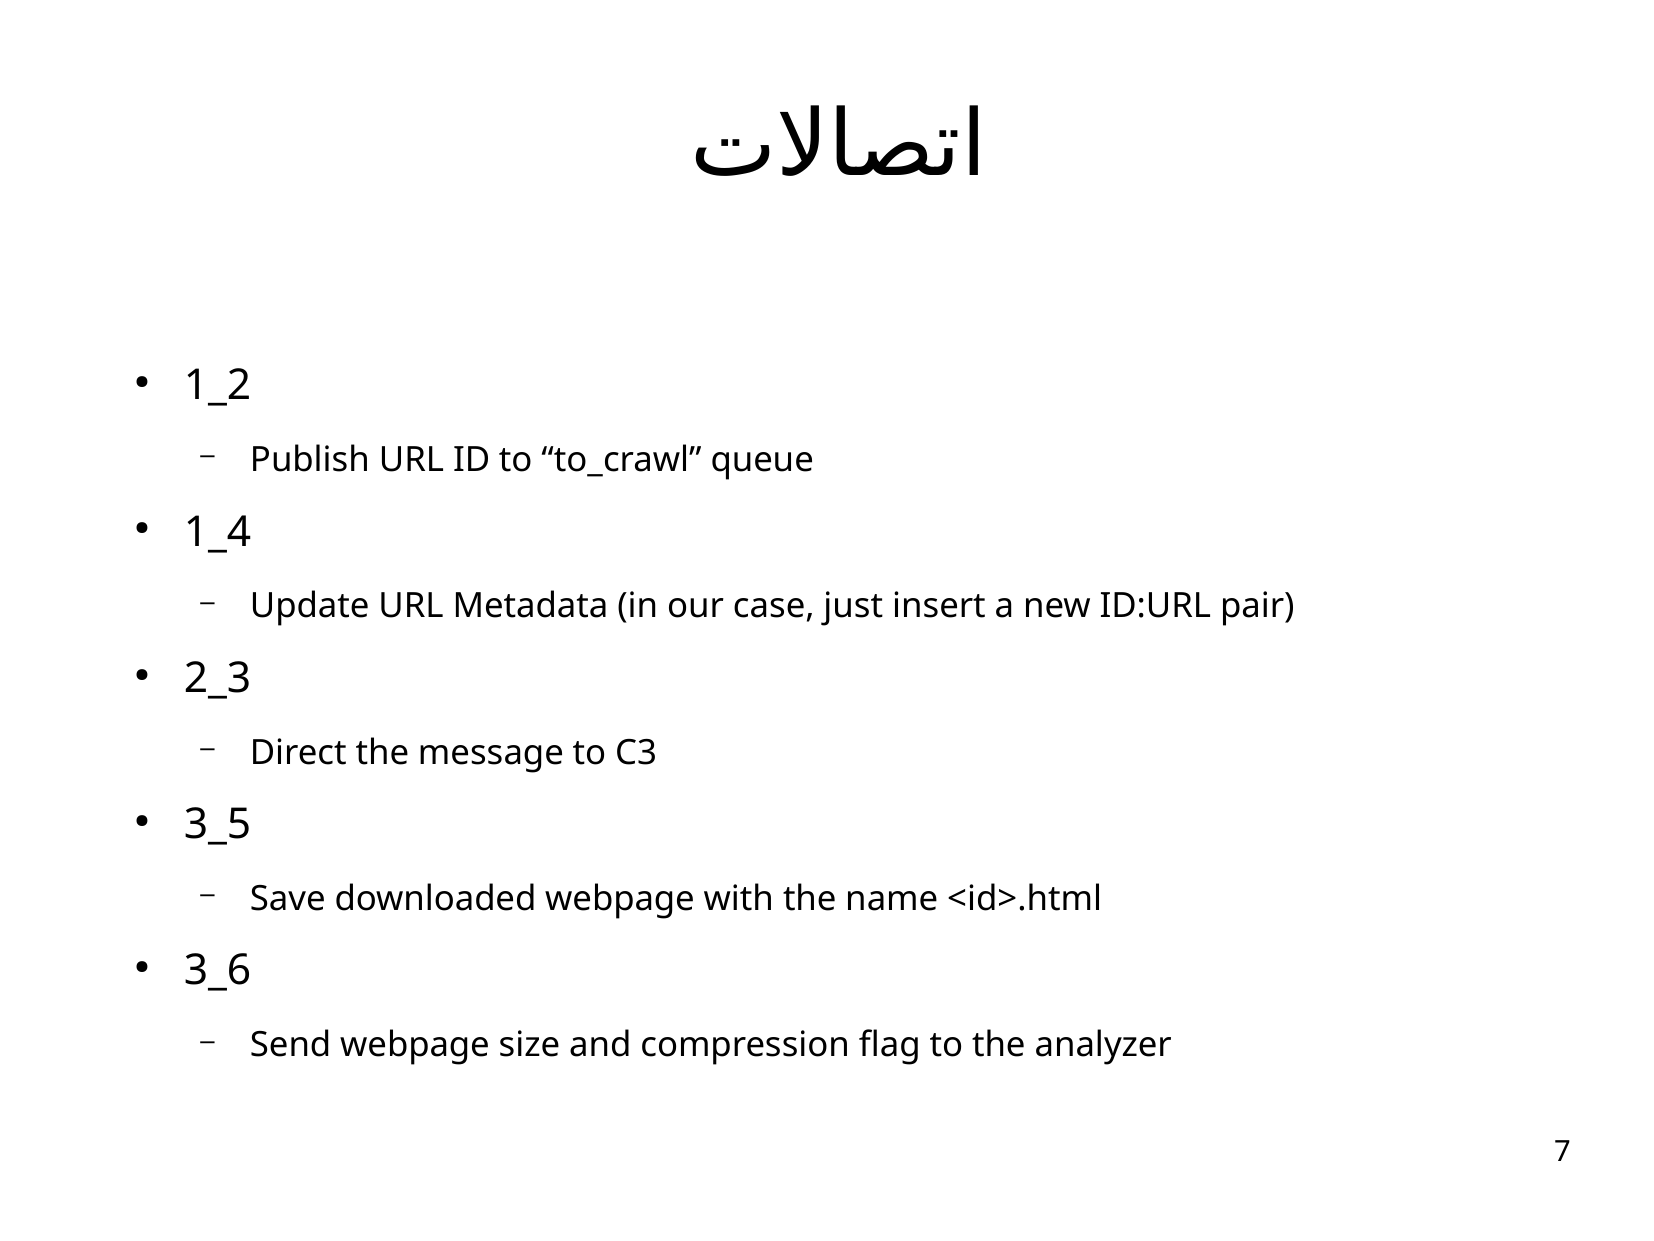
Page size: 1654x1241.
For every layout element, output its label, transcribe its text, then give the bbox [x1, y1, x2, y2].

title اتصالات [82, 49, 1571, 257]
list 1_2 Publish URL ID to “to_crawl” queue 1_4 Update URL Metadata (in our case, just insert a new ID:URL pair) 2_3 Direct the message to C3 3_5 Save downloaded webpage with the name <id>.html 3_6 Send webpage size and compression flag to the analyzer [118, 354, 1536, 1074]
